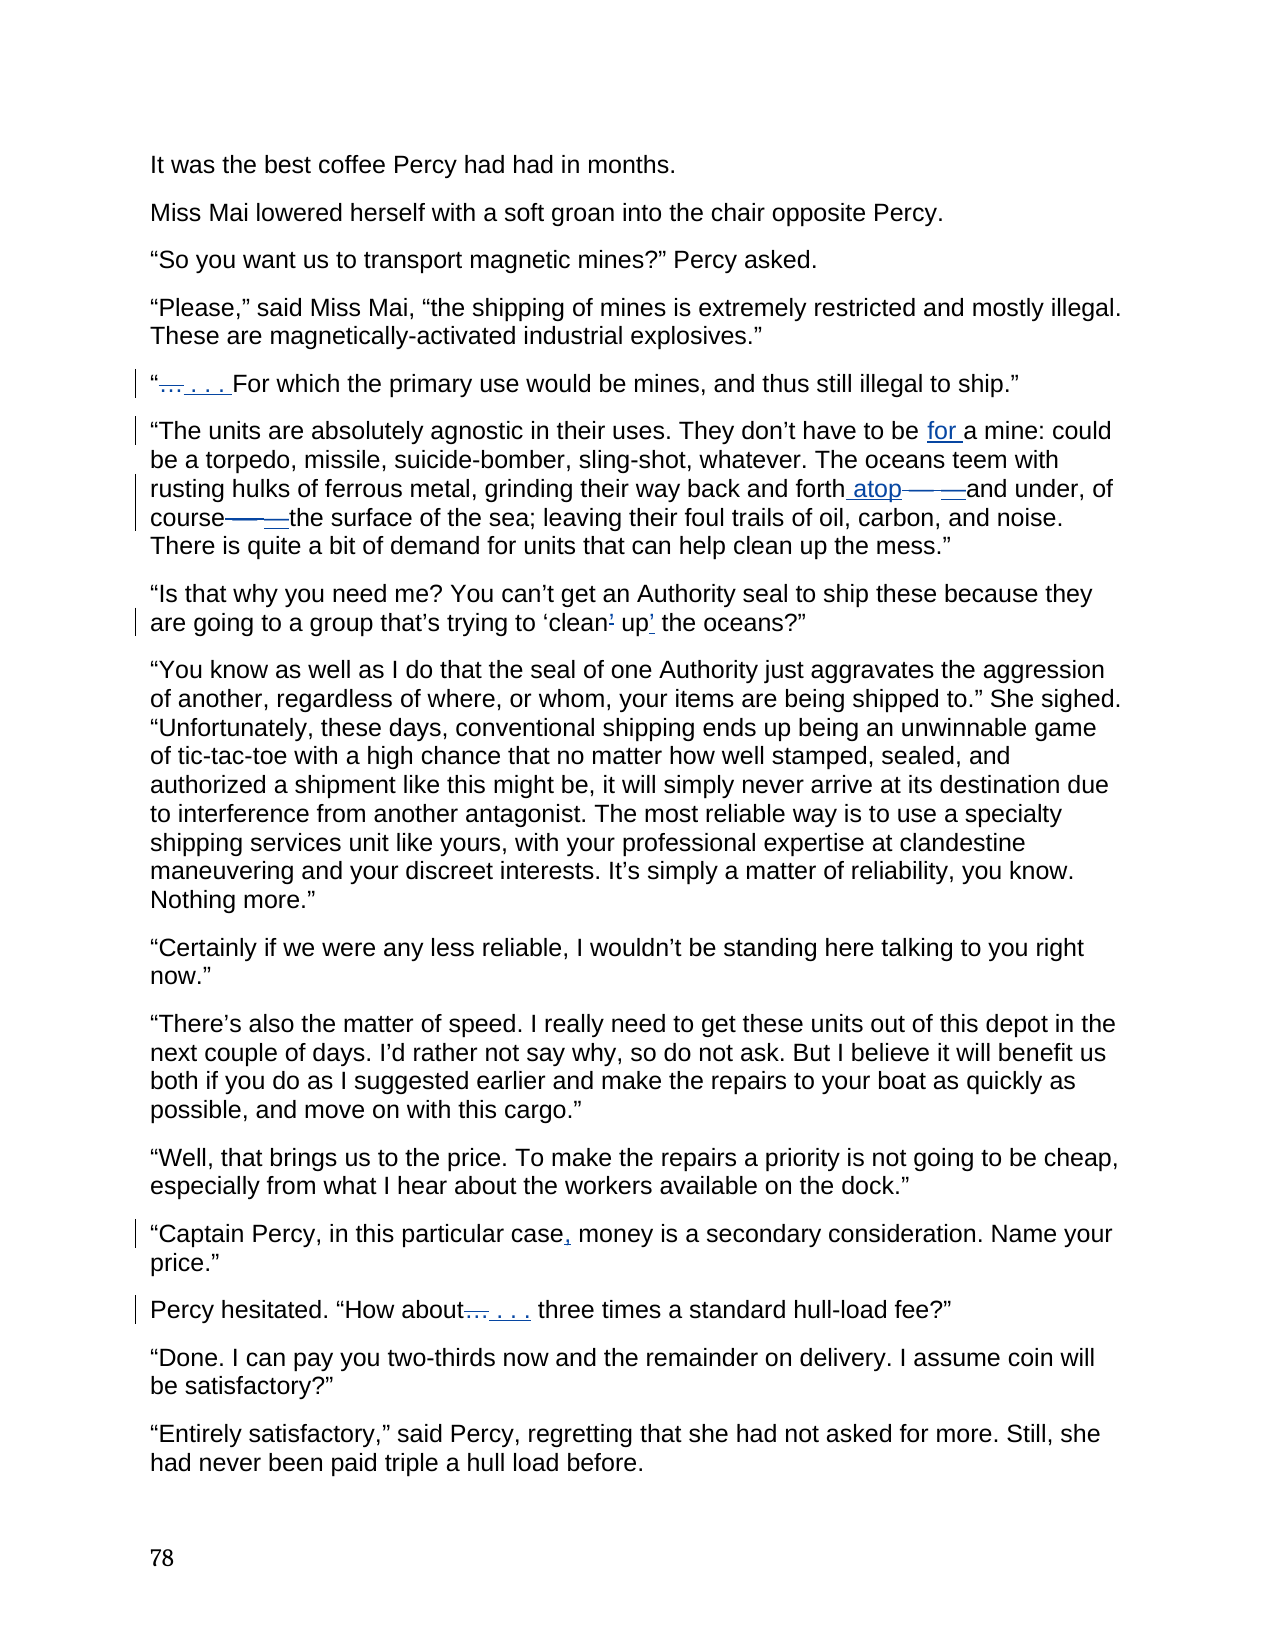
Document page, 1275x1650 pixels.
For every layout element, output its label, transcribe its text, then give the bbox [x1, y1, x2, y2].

text “Is that why you need me? You can’t get an Authority seal to ship these because they are going to a group that’s trying to ‘clean up’ the oceans?” [150, 579, 1125, 636]
text “Captain Percy, in this particular case, money is a secondary consideration. Name your price.” [150, 1219, 1125, 1276]
text “Please,” said Miss Mai, “the shipping of mines is extremely restricted and mostly illegal. These are magnetically-activated industrial explosives.” [150, 292, 1125, 350]
text “Entirely satisfactory,” said Percy, regretting that she had not asked for more. Still, she had never been paid triple a hull load before. [150, 1419, 1125, 1476]
text “The units are absolutely agnostic in their uses. They don’t have to be for a mine: could be a torpedo, missile, suicide-bomber, sling-shot, whatever. The oceans teem with rusting hulks of ferrous metal, grinding their way back and forth atop—and under, of course—the surface of the sea; leaving their foul trails of oil, carbon, and noise. There is quite a bit of demand for units that can help clean up the mess.” [150, 416, 1125, 560]
text “So you want us to transport magnetic mines?” Percy asked. [150, 245, 1125, 274]
text Percy hesitated. “How about . . . three times a standard hull-load fee?” [150, 1295, 1125, 1324]
text “Well, that brings us to the price. To make the repairs a priority is not going to be cheap, especially from what I hear about the workers available on the dock.” [150, 1142, 1125, 1200]
text “You know as well as I do that the seal of one Authority just aggravates the aggression of another, regardless of where, or whom, your items are being shipped to.” She sighed. “Unfortunately, these days, conventional shipping ends up being an unwinnable game of tic-tac-toe with a high chance that no matter how well stamped, sealed, and authorized a shipment like this might be, it will simply never arrive at its destination due to interference from another antagonist. The most reliable way is to use a specialty shipping services unit like yours, with your professional expertise at clandestine maneuvering and your discreet interests. It’s simply a matter of reliability, you know. Nothing more.” [150, 655, 1125, 914]
text “Done. I can pay you two-thirds now and the remainder on delivery. I assume coin will be satisfactory?” [150, 1342, 1125, 1400]
text “ . . . For which the primary use would be mines, and thus still illegal to ship.” [150, 369, 1125, 397]
text “There’s also the matter of speed. I really need to get these units out of this depot in the next couple of days. I’d rather not say why, so do not ask. But I believe it will benefit us both if you do as I suggested earlier and make the repairs to your boat as quickly as possible, and move on with this cargo.” [150, 1009, 1125, 1124]
text “Certainly if we were any less reliable, I wouldn’t be standing here talking to you right now.” [150, 932, 1125, 990]
text Miss Mai lowered herself with a soft groan into the chair opposite Percy. [150, 197, 1125, 226]
text It was the best coffee Percy had had in months. [150, 150, 1125, 179]
